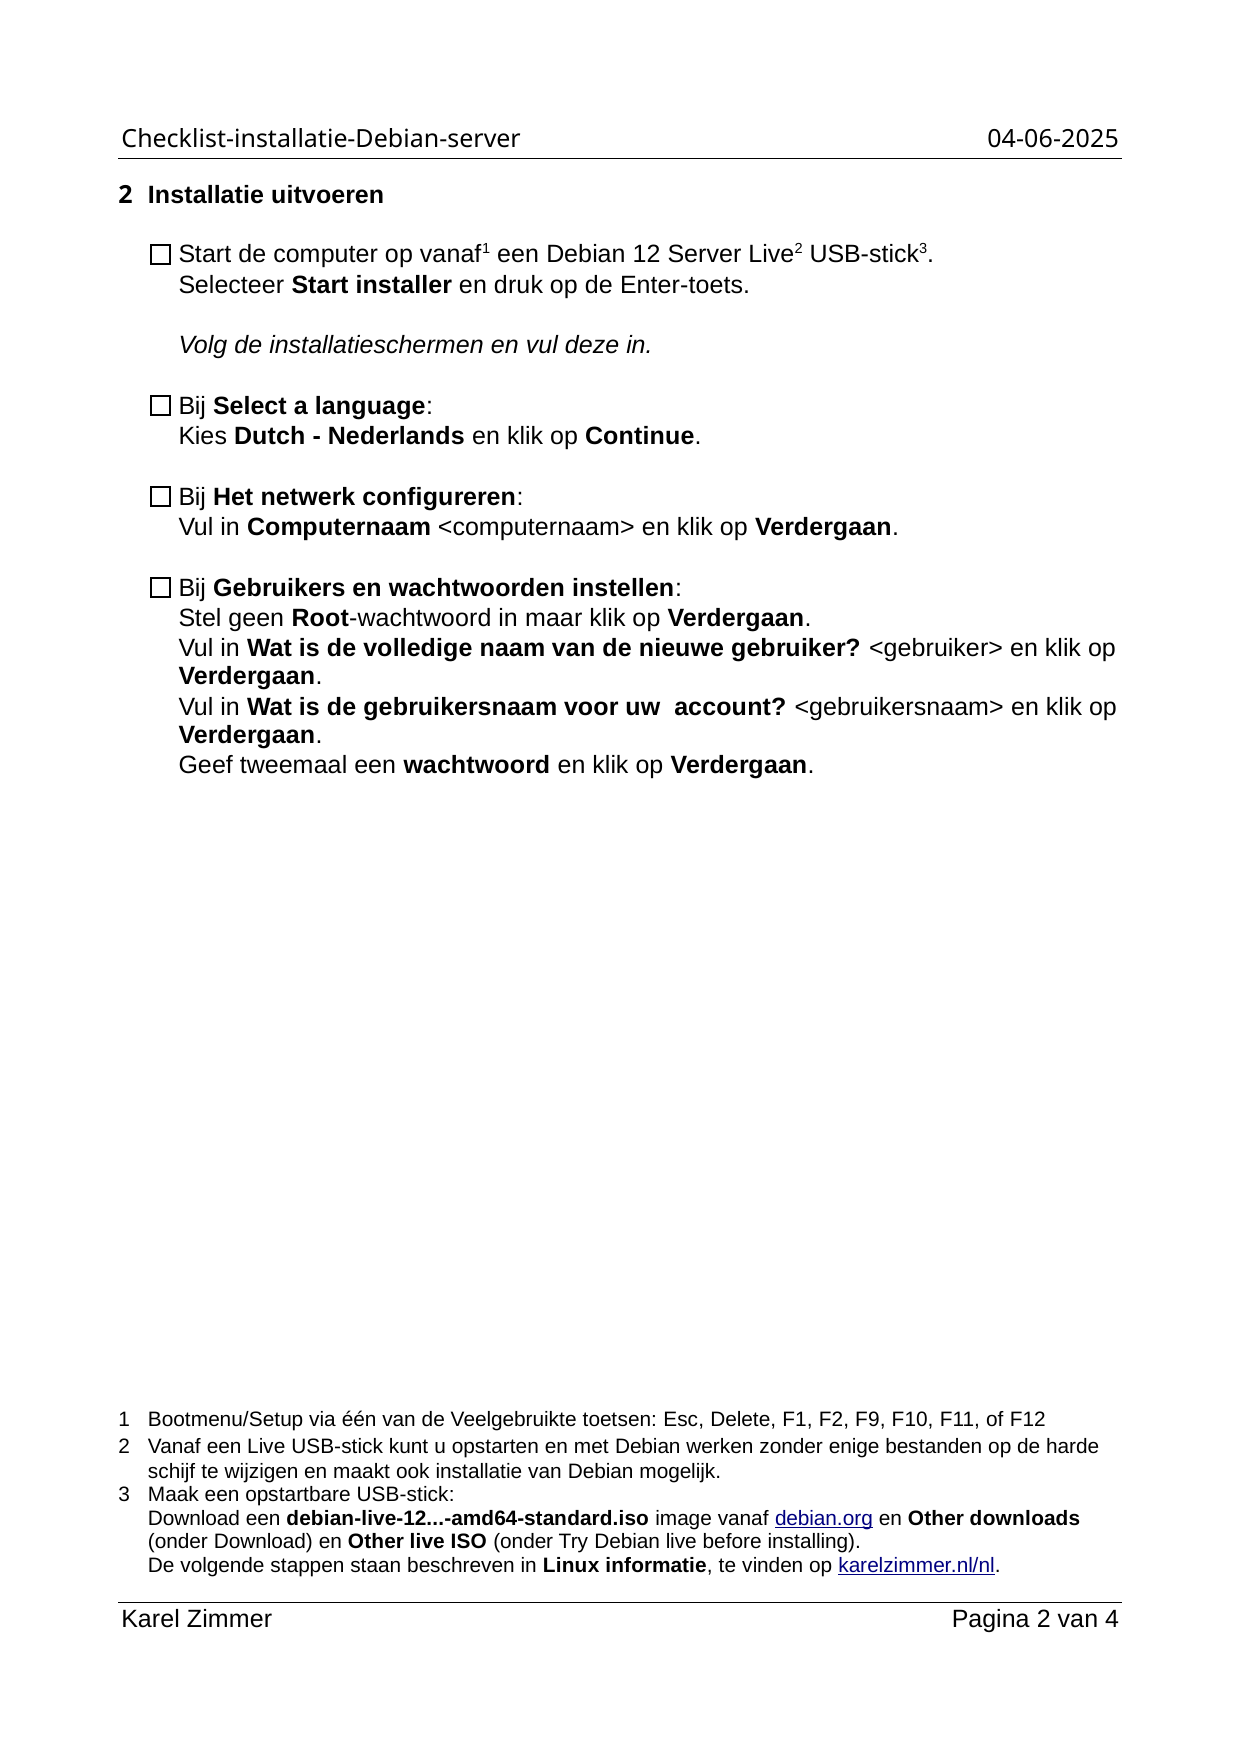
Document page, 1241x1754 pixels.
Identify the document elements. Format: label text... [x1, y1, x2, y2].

table_cell [118, 300, 142, 330]
table_cell [142, 330, 177, 360]
table_cell [118, 512, 142, 542]
table_cell [118, 269, 142, 300]
table_cell [177, 360, 1122, 391]
table_cell [142, 512, 177, 542]
table_cell [142, 691, 177, 750]
table_cell [177, 542, 1122, 572]
table_header [142, 239, 177, 269]
table_cell [118, 573, 142, 603]
table_cell [142, 269, 177, 300]
table_cell Bij Select a language: [177, 391, 1122, 421]
table_cell [177, 300, 1122, 330]
table_cell Vul in Computernaam <computernaam> en klik op Verdergaan. [177, 512, 1122, 542]
table_cell Kies Dutch - Nederlands en klik op Continue. [177, 421, 1122, 451]
table_cell [118, 391, 142, 421]
table_cell [142, 633, 177, 691]
table_cell Stel geen Root-wachtwoord in maar klik op Verdergaan. [177, 603, 1122, 633]
table_header Start de computer op vanaf een Debian 12 Server Live USB-stick. [177, 239, 1122, 269]
table_cell Bij Gebruikers en wachtwoorden instellen: [177, 573, 1122, 603]
table_cell [118, 451, 142, 482]
table_cell [118, 542, 142, 572]
table_cell [142, 750, 177, 780]
table_cell Vul in Wat is de gebruikersnaam voor uw account? <gebruikersnaam> en klik op Verdergaan. [177, 691, 1122, 750]
table_cell [142, 573, 177, 603]
table_cell [118, 603, 142, 633]
table_cell [142, 360, 177, 391]
table_cell Selecteer Start installer en druk op de Enter-toets. [177, 269, 1122, 300]
table_cell Geef tweemaal een wachtwoord en klik op Verdergaan. [177, 750, 1122, 780]
table_cell [118, 330, 142, 360]
table_cell [118, 633, 142, 691]
table_cell Vul in Wat is de volledige naam van de nieuwe gebruiker? <gebruiker> en klik op Verdergaan. [177, 633, 1122, 691]
table_cell [142, 482, 177, 512]
table_cell [118, 421, 142, 451]
table_cell [142, 300, 177, 330]
table_cell [118, 750, 142, 780]
table_cell [118, 360, 142, 391]
table_cell Volg de installatieschermen en vul deze in. [177, 330, 1122, 360]
table_cell [142, 421, 177, 451]
table_cell [177, 451, 1122, 482]
table_cell [118, 691, 142, 750]
table_cell [142, 542, 177, 572]
table_cell [118, 482, 142, 512]
table_cell [142, 603, 177, 633]
table_cell Bij Het netwerk configureren: [177, 482, 1122, 512]
table_cell [142, 451, 177, 482]
table_cell [142, 391, 177, 421]
table_header [118, 239, 142, 269]
list Installatie uitvoeren [118, 177, 1122, 211]
